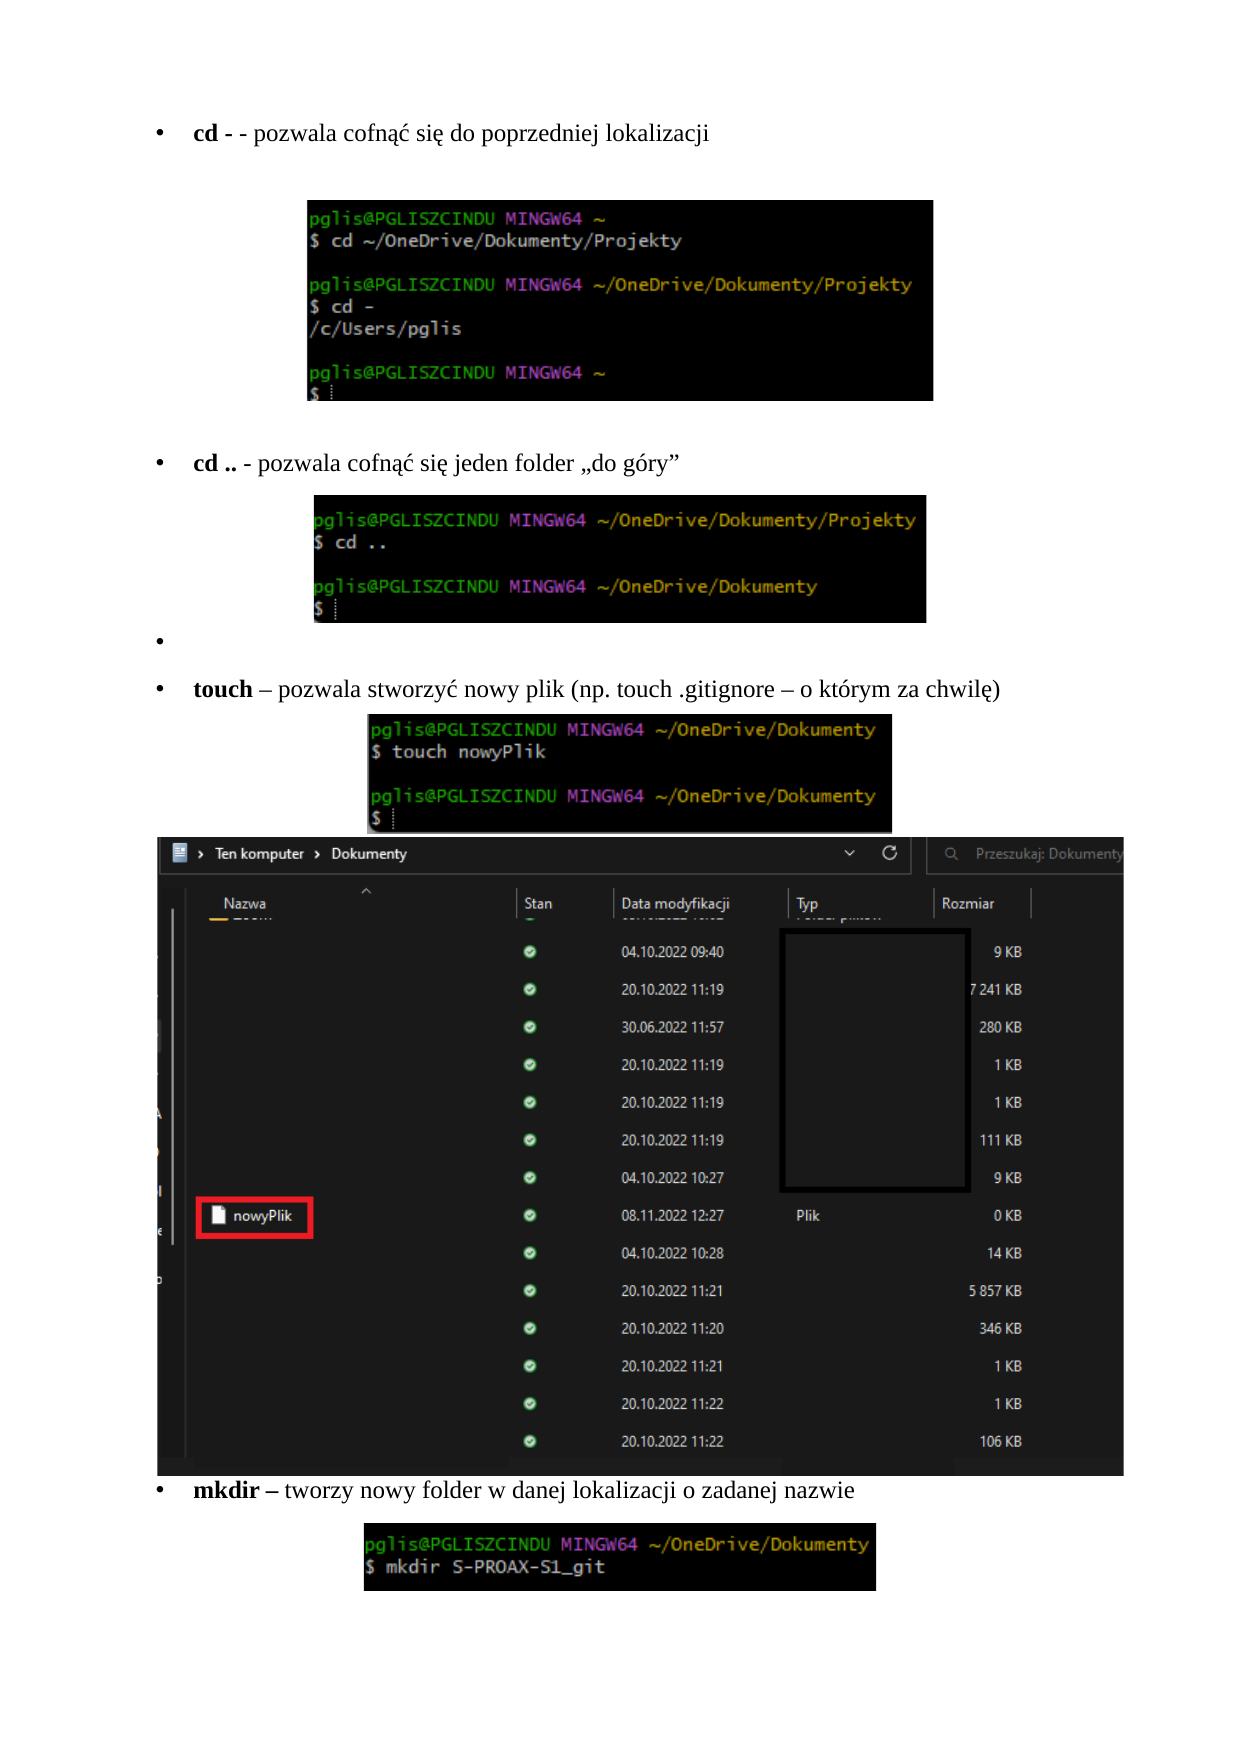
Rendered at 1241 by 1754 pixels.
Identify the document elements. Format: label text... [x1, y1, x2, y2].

list mkdir – tworzy nowy folder w danej lokalizacji o zadanej nazwie [156, 1476, 1122, 1504]
picture [367, 714, 893, 834]
picture [313, 495, 927, 623]
list cd .. - pozwala cofnąć się jeden folder „do góry” [156, 448, 1122, 477]
list touch – pozwala stworzyć nowy plik (np. touch .gitignore – o którym za chwilę) [156, 674, 1122, 703]
picture [157, 837, 1124, 1476]
picture [363, 1523, 877, 1591]
list cd - - pozwala cofnąć się do poprzedniej lokalizacji [156, 118, 1122, 429]
picture [306, 200, 934, 401]
